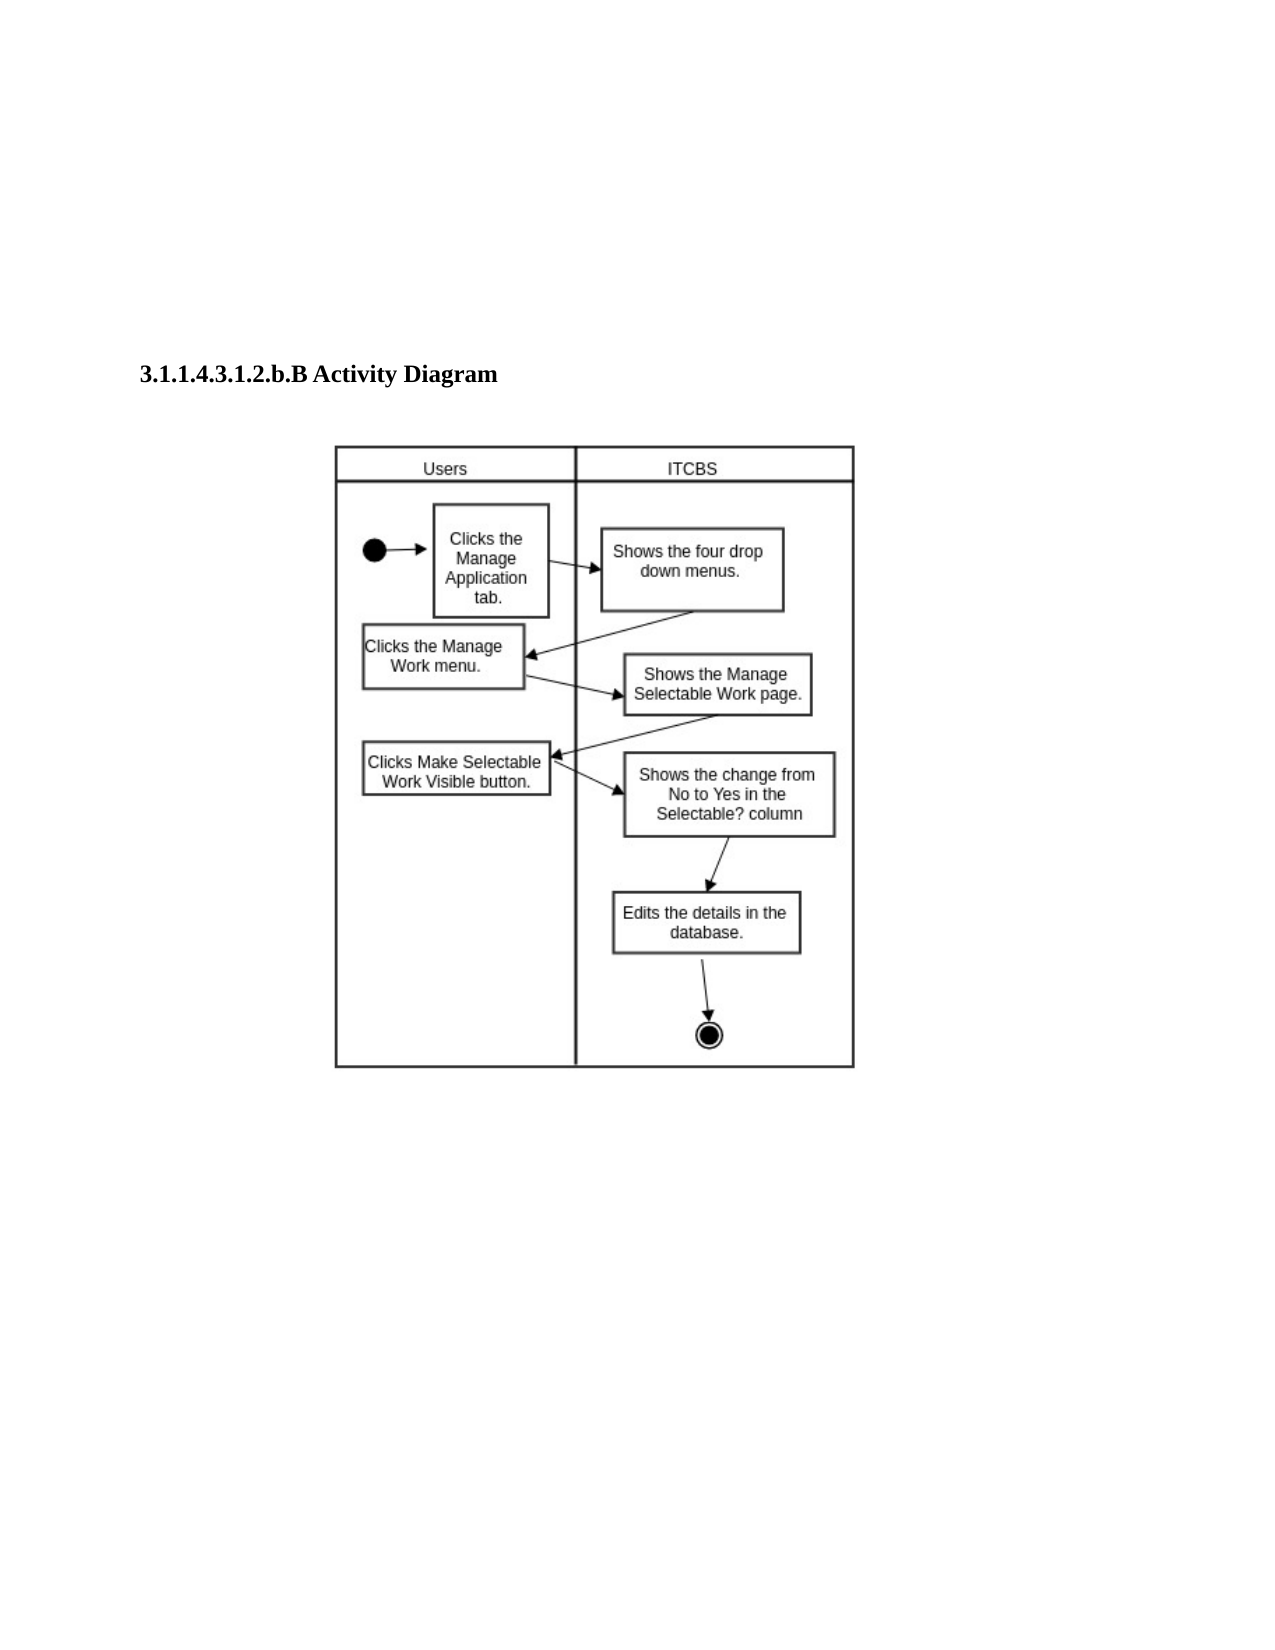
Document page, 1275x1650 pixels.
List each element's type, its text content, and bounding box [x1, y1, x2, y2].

picture [321, 390, 887, 1099]
text 3.1.1.4.3.1.2.b.B Activity Diagram [139, 359, 1135, 387]
